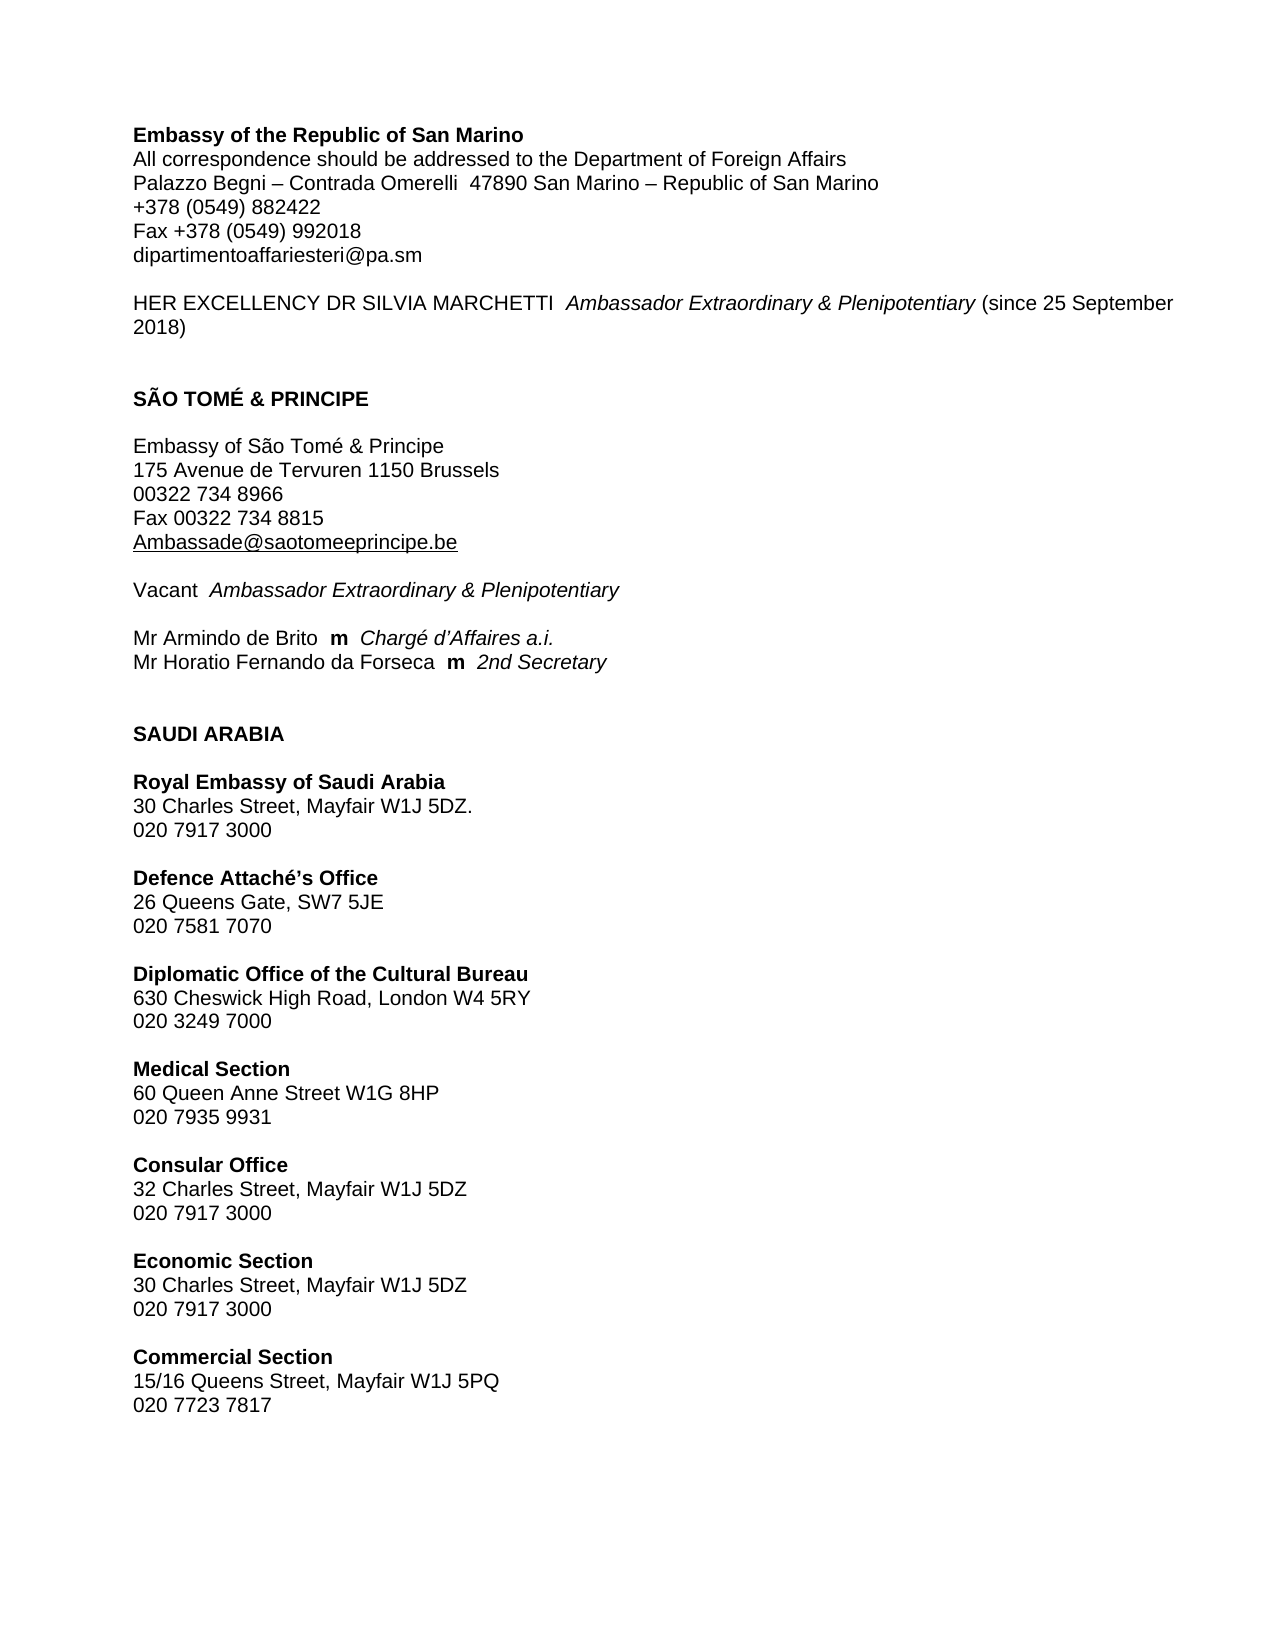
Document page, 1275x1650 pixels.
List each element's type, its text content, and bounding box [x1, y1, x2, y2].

text SÃO TOMÉ & PRINCIPE [133, 386, 1181, 410]
table_header [751, 722, 1053, 770]
text 26 Queens Gate, SW7 5JE [133, 889, 1181, 913]
text Medical Section [133, 1057, 1181, 1081]
text Mr Horatio Fernando da Forseca m 2nd Secretary [133, 650, 1181, 674]
text 020 7917 3000 [133, 1297, 1181, 1321]
text 020 7917 3000 [133, 818, 1181, 842]
text Palazzo Begni – Contrada Omerelli 47890 San Marino – Republic of San Marino [133, 171, 1181, 195]
text Mr Armindo de Brito m Chargé d’Affaires a.i. [133, 626, 1181, 650]
text Consular Office [133, 1153, 1181, 1177]
text Vacant Ambassador Extraordinary & Plenipotentiary [133, 578, 1181, 602]
text Fax 00322 734 8815 [133, 506, 1181, 530]
text 15/16 Queens Street, Mayfair W1J 5PQ [133, 1369, 1181, 1393]
table_header SAUDI ARABIA [122, 722, 697, 770]
table_header [1053, 722, 1275, 770]
text Defence Attaché’s Office [133, 866, 1181, 889]
text 30 Charles Street, Mayfair W1J 5DZ [133, 1273, 1181, 1297]
text Economic Section [133, 1249, 1181, 1273]
text 32 Charles Street, Mayfair W1J 5DZ [133, 1177, 1181, 1201]
text Fax +378 (0549) 992018 [133, 219, 1181, 243]
table_header [697, 722, 751, 770]
text Royal Embassy of Saudi Arabia [133, 770, 1181, 794]
text 020 7917 3000 [133, 1201, 1181, 1225]
text 175 Avenue de Tervuren 1150 Brussels [133, 458, 1181, 482]
text 630 Cheswick High Road, London W4 5RY [133, 985, 1181, 1009]
text 020 7581 7070 [133, 913, 1181, 937]
text Ambassade@saotomeeprincipe.be [133, 530, 1181, 554]
text Embassy of the Republic of San Marino [133, 123, 1181, 147]
text Commercial Section [133, 1345, 1181, 1369]
text HER EXCELLENCY DR SILVIA MARCHETTI Ambassador Extraordinary & Plenipotentiary (since 25 September 2018) [133, 291, 1181, 338]
text Diplomatic Office of the Cultural Bureau [133, 961, 1181, 985]
text Embassy of São Tomé & Principe [133, 434, 1181, 458]
text dipartimentoaffariesteri@pa.sm [133, 243, 1181, 267]
text 020 3249 7000 [133, 1009, 1181, 1033]
text 30 Charles Street, Mayfair W1J 5DZ. [133, 794, 1181, 818]
text 020 7723 7817 [133, 1393, 1181, 1417]
text 60 Queen Anne Street W1G 8HP [133, 1081, 1181, 1105]
text 00322 734 8966 [133, 482, 1181, 506]
text All correspondence should be addressed to the Department of Foreign Affairs [133, 147, 1181, 171]
text 020 7935 9931 [133, 1105, 1181, 1129]
text +378 (0549) 882422 [133, 195, 1181, 219]
